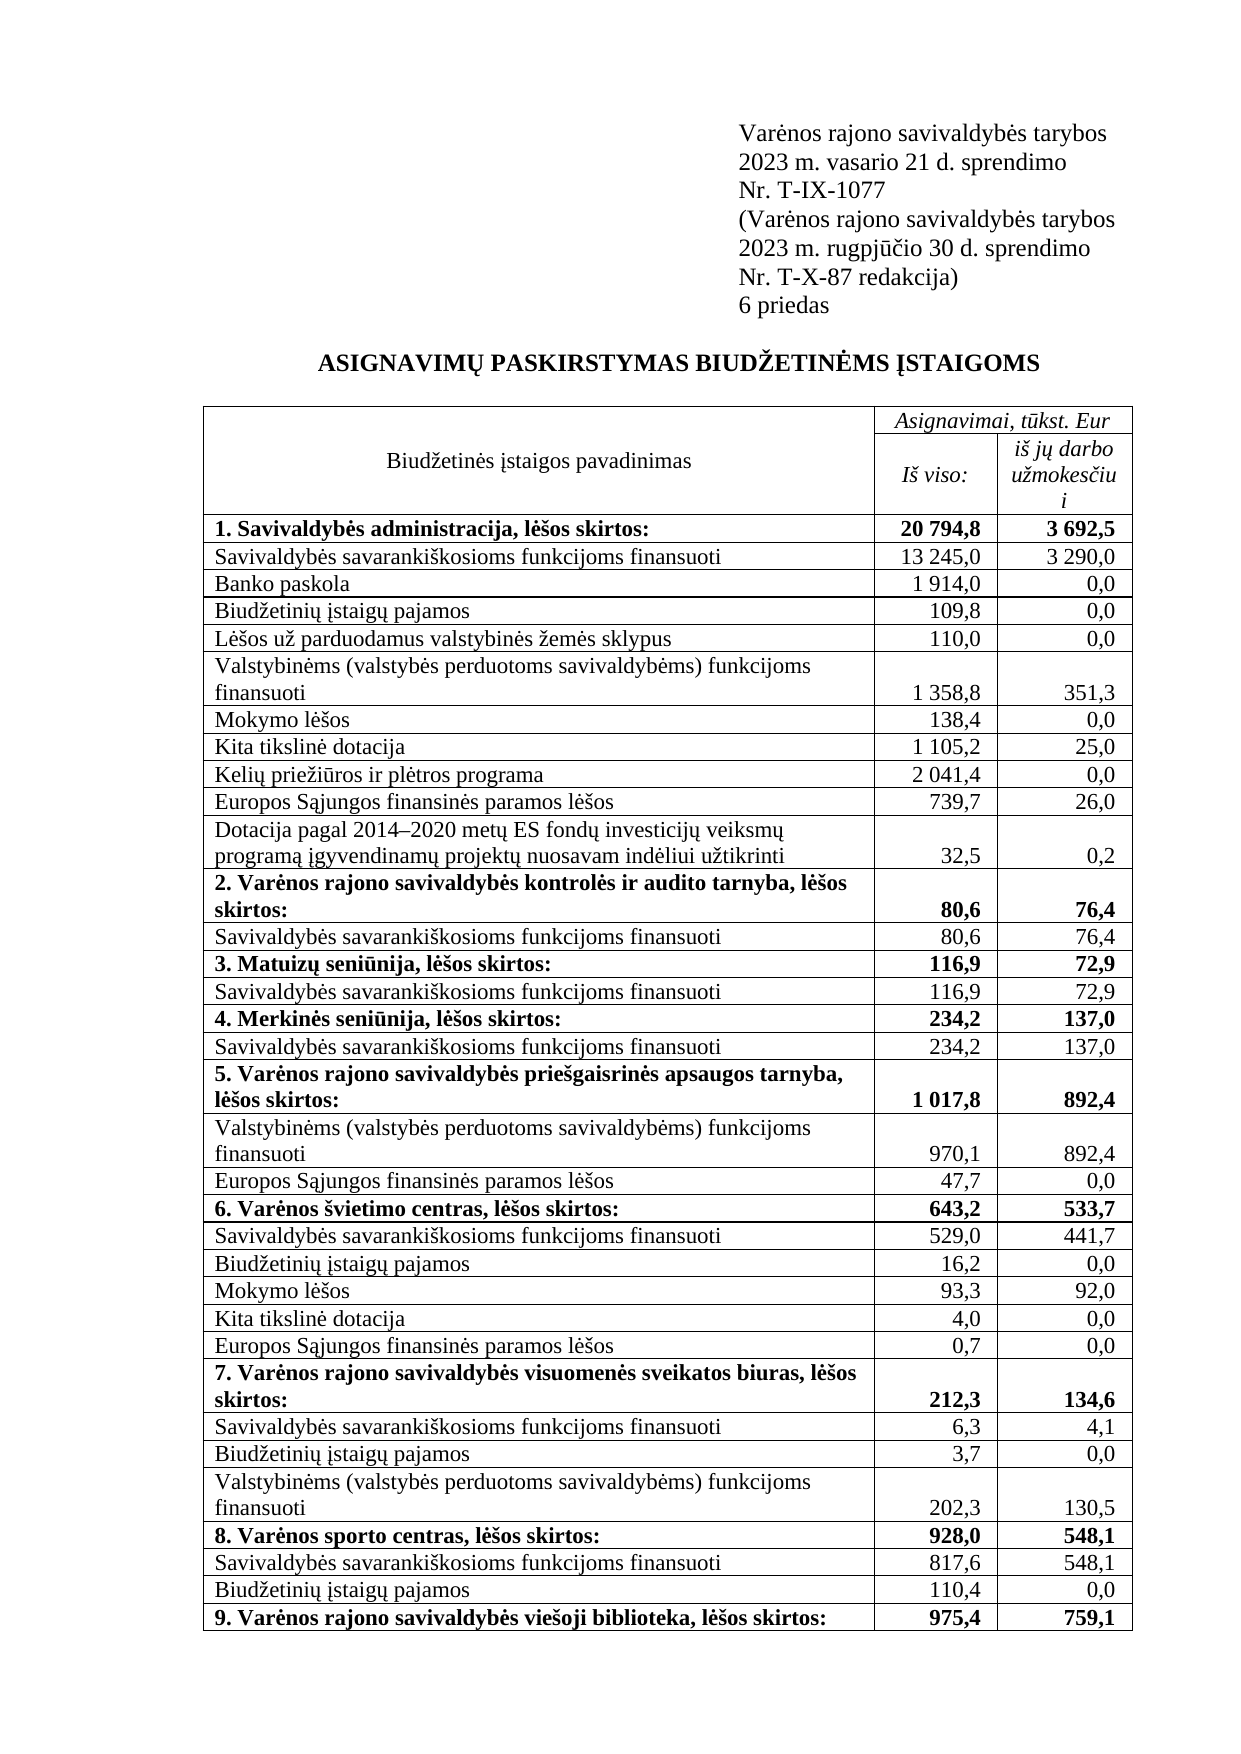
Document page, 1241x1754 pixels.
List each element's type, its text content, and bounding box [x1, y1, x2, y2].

table_cell 7. Varėnos rajono savivaldybės visuomenės sveikatos biuras, lėšos skirtos: [204, 1359, 874, 1412]
table_cell 0,0 [998, 706, 1132, 732]
table_cell Mokymo lėšos [204, 1277, 874, 1303]
table_cell 6. Varėnos švietimo centras, lėšos skirtos: [204, 1195, 874, 1221]
table_cell 548,1 [998, 1522, 1132, 1548]
table_cell [1133, 733, 1155, 760]
table_cell [1133, 651, 1155, 705]
table_cell 1 914,0 [875, 570, 997, 596]
table_cell 0,0 [998, 1305, 1132, 1331]
table_cell Valstybinėms (valstybės perduotoms savivaldybėms) funkcijoms finansuoti [204, 1468, 874, 1521]
table_cell 47,7 [875, 1168, 997, 1194]
table_cell [1133, 462, 1155, 489]
table_cell [1133, 1004, 1155, 1032]
table_cell Kita tikslinė dotacija [204, 734, 874, 760]
table_cell 109,8 [875, 598, 997, 624]
table_cell 759,1 [998, 1604, 1132, 1630]
table_cell [1133, 624, 1155, 651]
table_cell Banko paskola [204, 570, 874, 596]
table_cell [1133, 1276, 1155, 1303]
table_cell 3,7 [875, 1441, 997, 1467]
table_cell 0,0 [998, 1332, 1132, 1358]
table_cell [1133, 1412, 1155, 1439]
table_cell 928,0 [875, 1522, 997, 1548]
table_cell 212,3 [875, 1359, 997, 1412]
text Varėnos rajono savivaldybės tarybos [738, 118, 1181, 147]
table_cell Dotacija pagal 2014–2020 metų ES fondų investicijų veiksmų programą įgyvendinamų projektų nuosavam indėliui užtikrinti [204, 816, 874, 868]
table_cell [1133, 787, 1155, 814]
table_cell Mokymo lėšos [204, 706, 874, 732]
table_cell [1133, 433, 1155, 462]
table_cell 72,9 [998, 951, 1132, 977]
table_cell Europos Sąjungos finansinės paramos lėšos [204, 1332, 874, 1358]
text 2023 m. rugpjūčio 30 d. sprendimo [738, 233, 1181, 262]
table_cell 20 794,8 [875, 515, 997, 542]
table_cell 351,3 [998, 652, 1132, 705]
table_cell Valstybinėms (valstybės perduotoms savivaldybėms) funkcijoms finansuoti [204, 652, 874, 705]
table_cell [1133, 1304, 1155, 1331]
table_cell [1133, 1467, 1155, 1521]
table_cell 32,5 [875, 816, 997, 868]
table_cell iš jų darbo užmokesčiui [998, 434, 1132, 514]
table_cell 4. Merkinės seniūnija, lėšos skirtos: [204, 1005, 874, 1032]
text Nr. T-IX-1077 [738, 176, 1181, 204]
table_cell [1133, 514, 1155, 542]
table_cell 4,1 [998, 1413, 1132, 1439]
table_cell 234,2 [875, 1005, 997, 1032]
table_cell 72,9 [998, 978, 1132, 1004]
table_cell 1 358,8 [875, 652, 997, 705]
table_cell 0,0 [998, 570, 1132, 596]
table_cell 76,4 [998, 923, 1132, 949]
table_cell Europos Sąjungos finansinės paramos lėšos [204, 1168, 874, 1194]
table_cell [1133, 868, 1155, 922]
table_cell 1 105,2 [875, 734, 997, 760]
table_cell Savivaldybės savarankiškosioms funkcijoms finansuoti [204, 543, 874, 569]
table_cell [1133, 815, 1155, 868]
table_cell 0,2 [998, 816, 1132, 868]
table_header Biudžetinės įstaigos pavadinimas [204, 407, 874, 514]
table_cell [1133, 760, 1155, 787]
table_cell [1133, 1575, 1155, 1603]
table_cell 16,2 [875, 1250, 997, 1276]
table_cell 739,7 [875, 788, 997, 814]
table_cell 548,1 [998, 1549, 1132, 1575]
table_cell 3 290,0 [998, 543, 1132, 569]
text (Varėnos rajono savivaldybės tarybos [738, 204, 1181, 233]
table_cell [1133, 1194, 1155, 1221]
table_cell 130,5 [998, 1468, 1132, 1521]
table_cell 529,0 [875, 1223, 997, 1249]
table_cell 3 692,5 [998, 515, 1132, 542]
table_cell 2. Varėnos rajono savivaldybės kontrolės ir audito tarnyba, lėšos skirtos: [204, 869, 874, 922]
table_cell [1133, 922, 1155, 949]
text 6 priedas [738, 291, 1181, 319]
table_cell Savivaldybės savarankiškosioms funkcijoms finansuoti [204, 923, 874, 949]
table_cell 3. Matuizų seniūnija, lėšos skirtos: [204, 951, 874, 977]
table_cell Iš viso: [875, 434, 997, 514]
table_cell [1133, 1548, 1155, 1575]
table_cell [1133, 1032, 1155, 1059]
table_cell [1133, 1358, 1155, 1412]
table_cell [1133, 1059, 1155, 1113]
table_cell [1133, 1221, 1155, 1249]
table_cell 643,2 [875, 1195, 997, 1221]
table_cell [1133, 596, 1155, 624]
table_cell 441,7 [998, 1223, 1132, 1249]
table_cell 5. Varėnos rajono savivaldybės priešgaisrinės apsaugos tarnyba, lėšos skirtos: [204, 1060, 874, 1113]
table_cell 26,0 [998, 788, 1132, 814]
table_cell 110,4 [875, 1576, 997, 1603]
table_cell 13 245,0 [875, 543, 997, 569]
table_header Asignavimai, tūkst. Eur [875, 407, 1132, 433]
text Nr. T-X-87 redakcija) [738, 262, 1181, 291]
table_cell Biudžetinių įstaigų pajamos [204, 1576, 874, 1603]
table_cell [1133, 569, 1155, 596]
table_cell 975,4 [875, 1604, 997, 1630]
table_cell 6,3 [875, 1413, 997, 1439]
table_cell 0,0 [998, 625, 1132, 651]
table_cell 137,0 [998, 1033, 1132, 1059]
table_cell 116,9 [875, 978, 997, 1004]
table_cell Biudžetinių įstaigų pajamos [204, 1441, 874, 1467]
table_cell 110,0 [875, 625, 997, 651]
table_cell 137,0 [998, 1005, 1132, 1032]
table_cell 138,4 [875, 706, 997, 732]
table_cell [1133, 1167, 1155, 1194]
table_cell Biudžetinių įstaigų pajamos [204, 1250, 874, 1276]
table_cell 533,7 [998, 1195, 1132, 1221]
table_cell 80,6 [875, 923, 997, 949]
table_cell Savivaldybės savarankiškosioms funkcijoms finansuoti [204, 1033, 874, 1059]
table_cell 25,0 [998, 734, 1132, 760]
table_cell 0,7 [875, 1332, 997, 1358]
table_cell 0,0 [998, 761, 1132, 787]
table_cell [1133, 705, 1155, 732]
table_cell Kita tikslinė dotacija [204, 1305, 874, 1331]
table_cell 2 041,4 [875, 761, 997, 787]
table_cell 0,0 [998, 1250, 1132, 1276]
table_cell Savivaldybės savarankiškosioms funkcijoms finansuoti [204, 1549, 874, 1575]
table_cell [1133, 977, 1155, 1004]
table_cell 0,0 [998, 1441, 1132, 1467]
table_cell [1133, 950, 1155, 977]
table_cell [1133, 542, 1155, 569]
table_cell Savivaldybės savarankiškosioms funkcijoms finansuoti [204, 1223, 874, 1249]
table_cell 9. Varėnos rajono savivaldybės viešoji biblioteka, lėšos skirtos: [204, 1604, 874, 1630]
table_cell [1133, 1331, 1155, 1358]
table_cell [1133, 1113, 1155, 1167]
table_cell 0,0 [998, 1576, 1132, 1603]
table_cell Savivaldybės savarankiškosioms funkcijoms finansuoti [204, 1413, 874, 1439]
table_cell [1133, 1603, 1155, 1630]
table_cell 892,4 [998, 1114, 1132, 1167]
table_cell 892,4 [998, 1060, 1132, 1113]
table_cell 817,6 [875, 1549, 997, 1575]
table_cell 76,4 [998, 869, 1132, 922]
table_cell 970,1 [875, 1114, 997, 1167]
table_cell 234,2 [875, 1033, 997, 1059]
table_cell 80,6 [875, 869, 997, 922]
table_cell Valstybinėms (valstybės perduotoms savivaldybėms) funkcijoms finansuoti [204, 1114, 874, 1167]
table_cell Biudžetinių įstaigų pajamos [204, 598, 874, 624]
table_cell 1. Savivaldybės administracija, lėšos skirtos: [204, 515, 874, 542]
table_cell 92,0 [998, 1277, 1132, 1303]
table_cell 202,3 [875, 1468, 997, 1521]
table_cell Lėšos už parduodamus valstybinės žemės sklypus [204, 625, 874, 651]
table_cell 134,6 [998, 1359, 1132, 1412]
table_cell [1133, 1521, 1155, 1548]
table_cell 116,9 [875, 951, 997, 977]
table_cell 0,0 [998, 598, 1132, 624]
table_cell Savivaldybės savarankiškosioms funkcijoms finansuoti [204, 978, 874, 1004]
table_cell [1133, 1440, 1155, 1467]
table_header [1133, 406, 1155, 433]
table_cell 8. Varėnos sporto centras, lėšos skirtos: [204, 1522, 874, 1548]
table_cell 1 017,8 [875, 1060, 997, 1113]
table_cell Europos Sąjungos finansinės paramos lėšos [204, 788, 874, 814]
table_cell [1133, 1249, 1155, 1276]
text 2023 m. vasario 21 d. sprendimo [738, 147, 1181, 176]
text ASIGNAVIMŲ PASKIRSTYMAS BIUDŽETINĖMS ĮSTAIGOMS [177, 348, 1181, 377]
table_cell Kelių priežiūros ir plėtros programa [204, 761, 874, 787]
table_cell [1133, 489, 1155, 514]
table_cell 0,0 [998, 1168, 1132, 1194]
table_cell 93,3 [875, 1277, 997, 1303]
table_cell 4,0 [875, 1305, 997, 1331]
